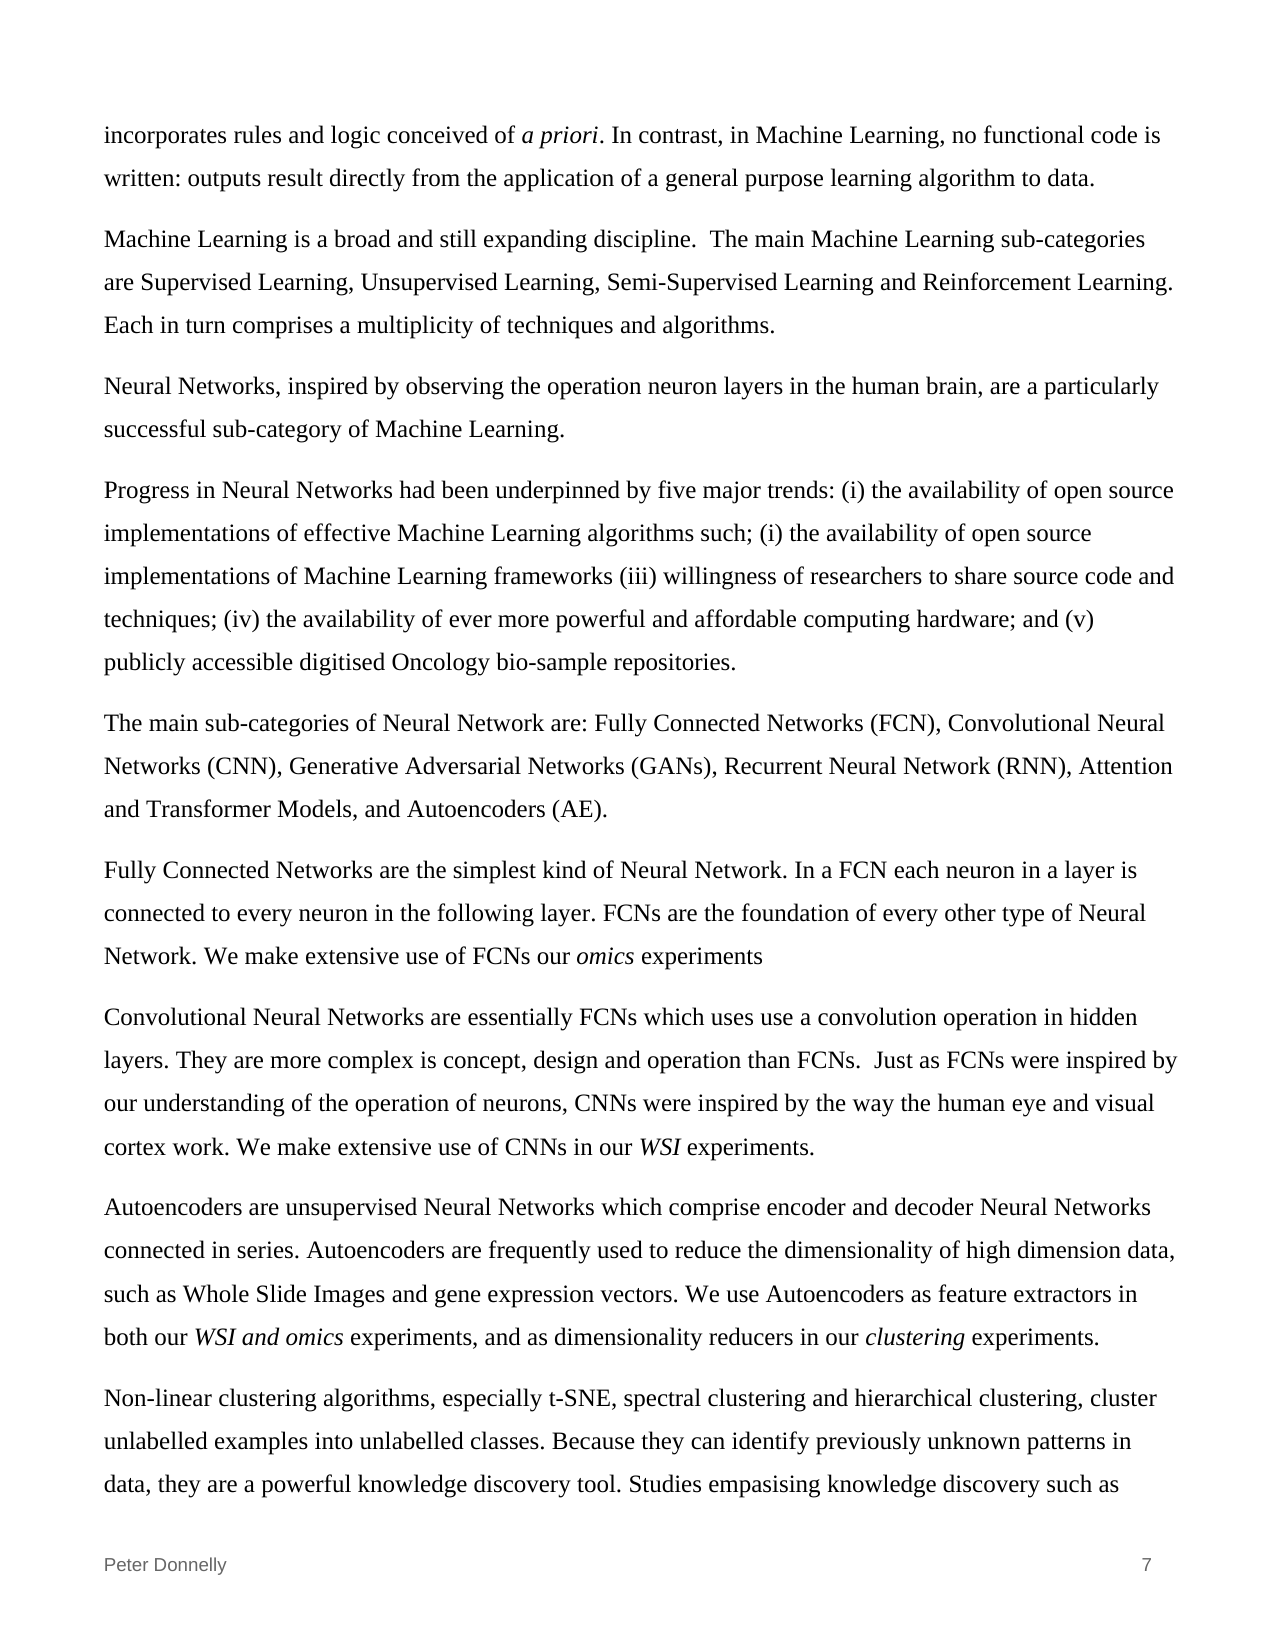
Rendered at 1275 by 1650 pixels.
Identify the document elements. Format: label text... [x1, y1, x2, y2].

text Convolutional Neural Networks are essentially FCNs which uses use a convolution operation in hidden layers. They are more complex is concept, design and operation than FCNs. Just as FCNs were inspired by our understanding of the operation of neurons, CNNs were inspired by the way the human eye and visual cortex work. We make extensive use of CNNs in our WSI experiments. [103, 1002, 1181, 1160]
text Neural Networks, inspired by observing the operation neuron layers in the human brain, are a particularly successful sub-category of Machine Learning. [103, 371, 1181, 443]
text Fully Connected Networks are the simplest kind of Neural Network. In a FCN each neuron in a layer is connected to every neuron in the following layer. FCNs are the foundation of every other type of Neural Network. We make extensive use of FCNs our omics experiments [103, 855, 1181, 970]
text The main sub-categories of Neural Network are: Fully Connected Networks (FCN), Convolutional Neural Networks (CNN), Generative Adversarial Networks (GANs), Recurrent Neural Network (RNN), Attention and Transformer Models, and Autoencoders (AE). [103, 708, 1181, 823]
text Progress in Neural Networks had been underpinned by five major trends: (i) the availability of open source implementations of effective Machine Learning algorithms such; (i) the availability of open source implementations of Machine Learning frameworks (iii) willingness of researchers to share source code and techniques; (iv) the availability of ever more powerful and affordable computing hardware; and (v) publicly accessible digitised Oncology bio-sample repositories. [103, 475, 1181, 676]
text Machine Learning is a broad and still expanding discipline. The main Machine Learning sub-categories are Supervised Learning, Unsupervised Learning, Semi-Supervised Learning and Reinforcement Learning. Each in turn comprises a multiplicity of techniques and algorithms. [103, 224, 1181, 339]
text incorporates rules and logic conceived of a priori. In contrast, in Machine Learning, no functional code is written: outputs result directly from the application of a general purpose learning algorithm to data. [103, 120, 1181, 192]
text Autoencoders are unsupervised Neural Networks which comprise encoder and decoder Neural Networks connected in series. Autoencoders are frequently used to reduce the dimensionality of high dimension data, such as Whole Slide Images and gene expression vectors. We use Autoencoders as feature extractors in both our WSI and omics experiments, and as dimensionality reducers in our clustering experiments. [103, 1192, 1181, 1351]
text Non-linear clustering algorithms, especially t-SNE, spectral clustering and hierarchical clustering, cluster unlabelled examples into unlabelled classes. Because they can identify previously unknown patterns in data, they are a powerful knowledge discovery tool. Studies empasising knowledge discovery such as [103, 1383, 1181, 1498]
